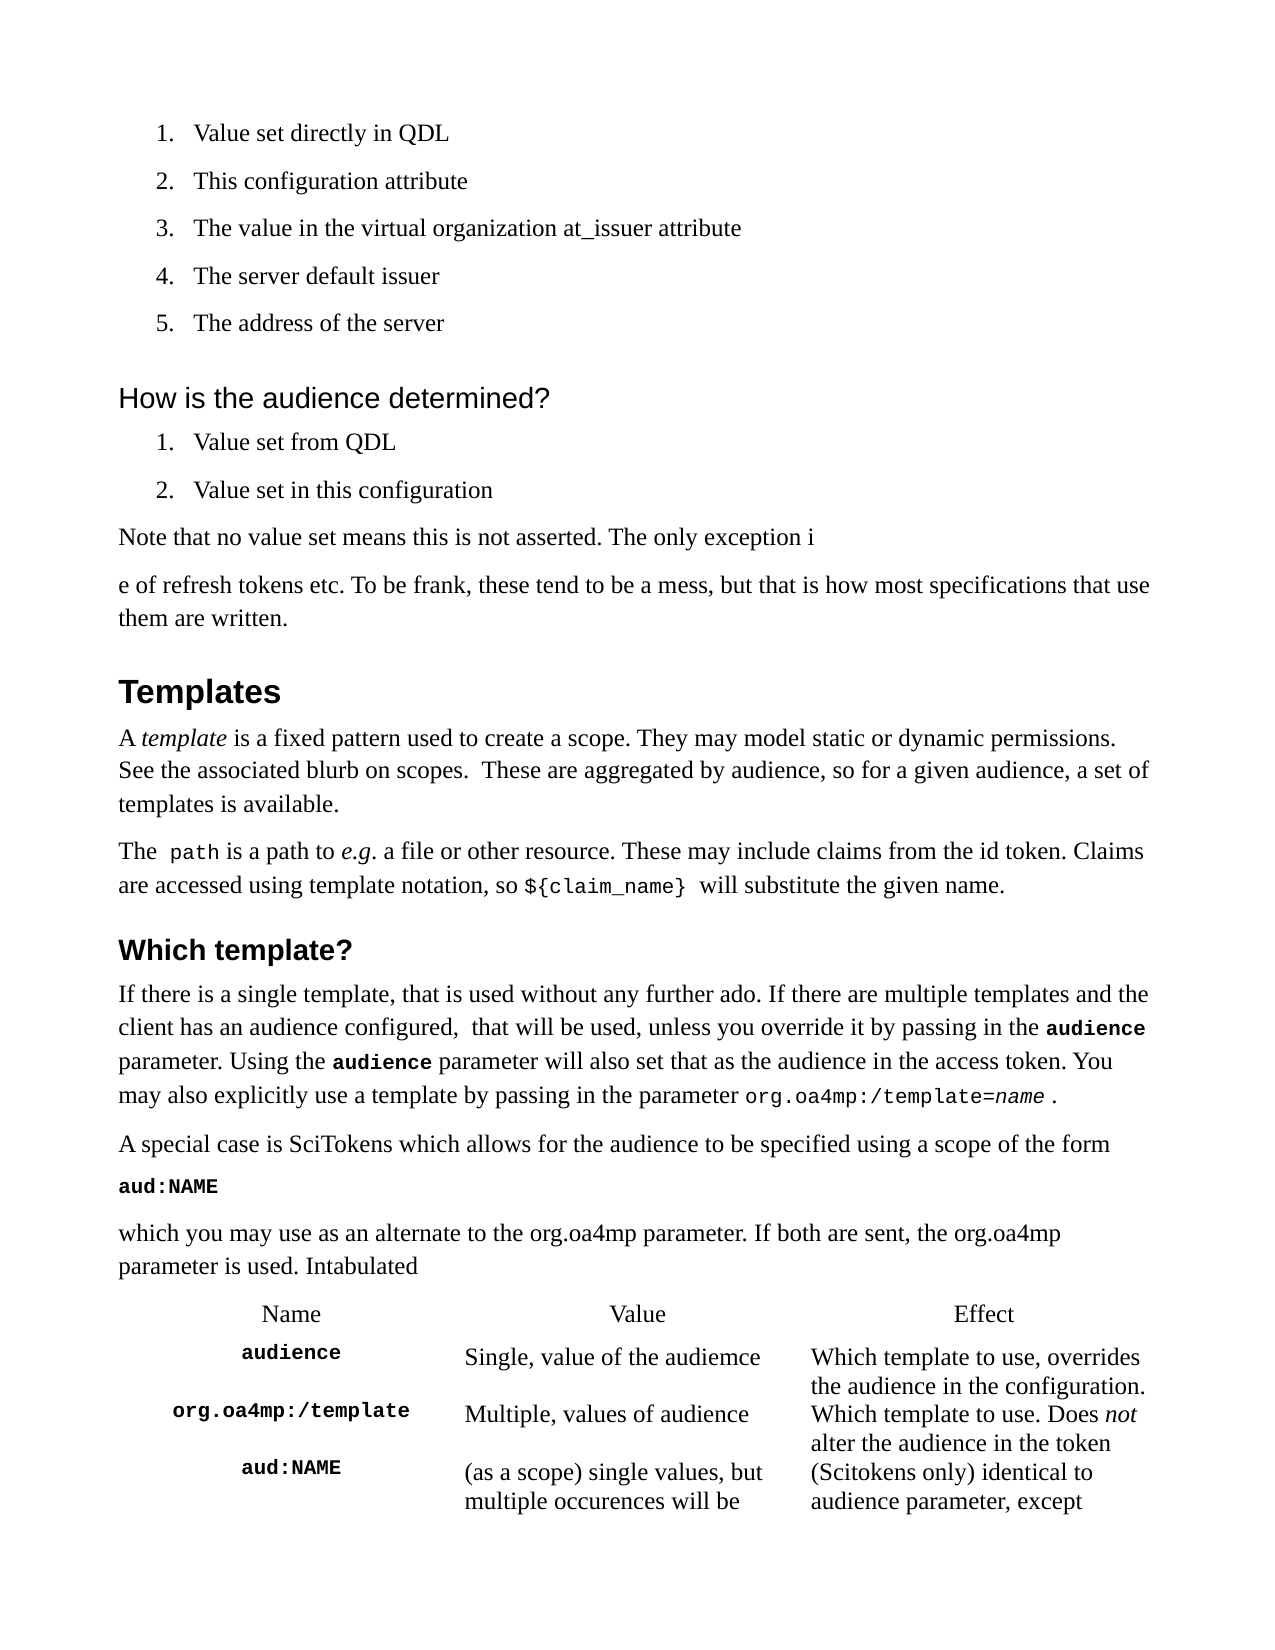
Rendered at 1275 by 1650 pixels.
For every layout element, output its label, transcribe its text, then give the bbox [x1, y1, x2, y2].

subtitle How is the audience determined? [118, 381, 1157, 415]
text Note that no value set means this is not asserted. The only exception i [118, 522, 1157, 551]
table_cell audience [118, 1342, 464, 1399]
table_cell (Scitokens only) identical to audience parameter, except [811, 1457, 1157, 1514]
table_header Name [118, 1299, 464, 1342]
table_cell Which template to use. Does not alter the audience in the token [811, 1400, 1157, 1457]
text which you may use as an alternate to the org.oa4mp parameter. If both are sent, the org.oa4mp parameter is used. Intabulated [118, 1218, 1157, 1280]
list The value in the virtual organization at_issuer attribute [156, 213, 1157, 242]
list The address of the server [156, 308, 1157, 337]
subtitle Templates [118, 671, 1157, 710]
table_header Effect [811, 1299, 1157, 1342]
table_cell Multiple, values of audience [464, 1400, 811, 1457]
table_cell (as a scope) single values, but multiple occurences will be [464, 1457, 811, 1514]
list Value set from QDL [156, 427, 1157, 456]
table_cell Single, value of the audiemce [464, 1342, 811, 1399]
text If there is a single template, that is used without any further ado. If there are multiple templates and the client has an audience configured, that will be used, unless you override it by passing in the audience parameter. Using the audience parameter will also set that as the audience in the access token. You may also explicitly use a template by passing in the parameter org.oa4mp:/template=name . [118, 979, 1157, 1110]
table_header Value [464, 1299, 811, 1342]
table_cell aud:NAME [118, 1457, 464, 1514]
text A special case is SciTokens which allows for the audience to be specified using a scope of the form [118, 1129, 1157, 1157]
subtitle Which template? [118, 933, 1157, 967]
list The server default issuer [156, 261, 1157, 290]
table_cell Which template to use, overrides the audience in the configuration. [811, 1342, 1157, 1399]
list This configuration attribute [156, 166, 1157, 194]
text The path is a path to e.g. a file or other resource. These may include claims from the id token. Claims are accessed using template notation, so ${claim_name} will substitute the given name. [118, 836, 1157, 900]
text aud:NAME [118, 1176, 1157, 1200]
table_cell org.oa4mp:/template [118, 1400, 464, 1457]
list Value set in this configuration [156, 475, 1157, 503]
text e of refresh tokens etc. To be frank, these tend to be a mess, but that is how most specifications that use them are written. [118, 570, 1157, 632]
list Value set directly in QDL [156, 118, 1157, 147]
text A template is a fixed pattern used to create a scope. They may model static or dynamic permissions. See the associated blurb on scopes. These are aggregated by audience, so for a given audience, a set of templates is available. [118, 723, 1157, 817]
